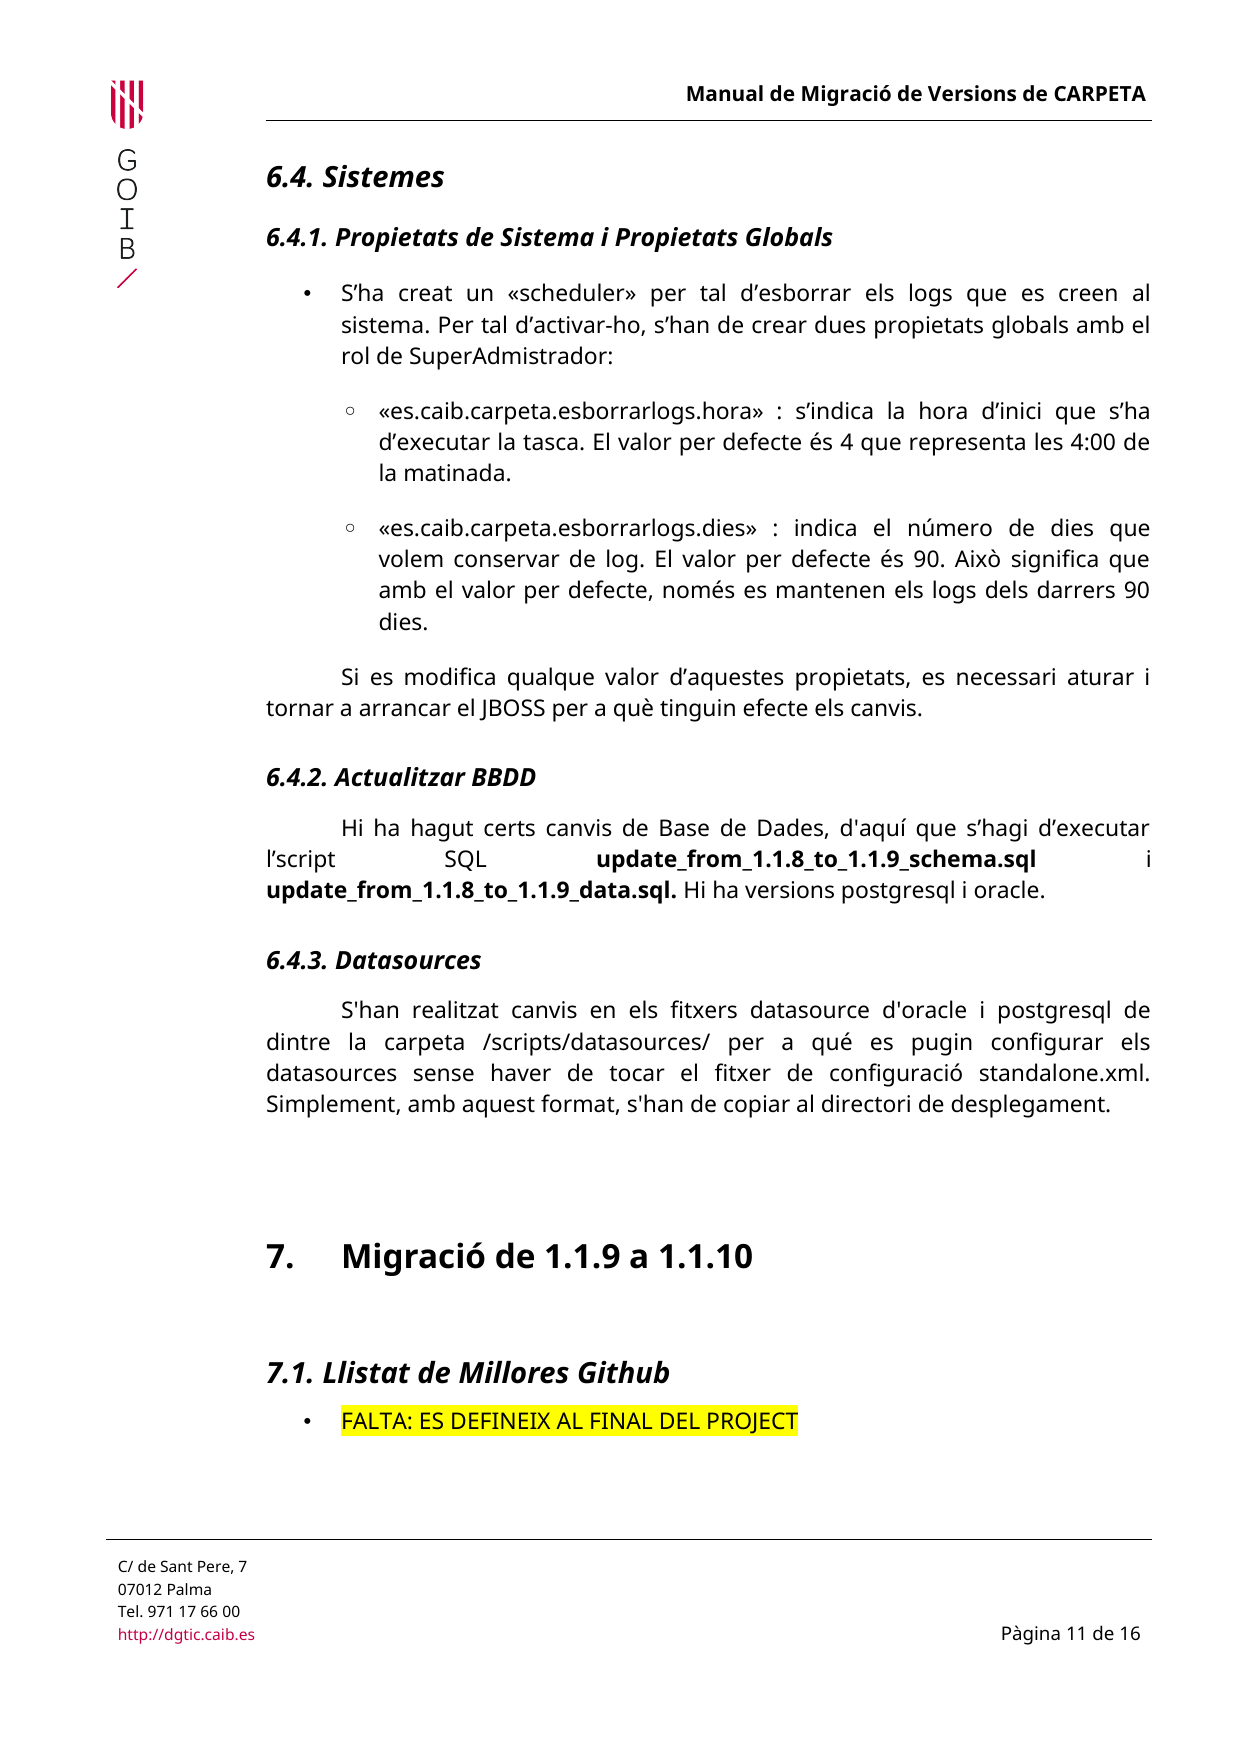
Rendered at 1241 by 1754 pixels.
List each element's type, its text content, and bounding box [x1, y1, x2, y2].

subtitle Sistemes [266, 156, 1152, 196]
list S’ha creat un «scheduler» per tal d’esborrar els logs que es creen al sistema. Per tal d’activar-ho, s’han de crear dues propietats globals amb el rol de SuperAdmistrador: [303, 277, 1152, 371]
text Si es modifica qualque valor d’aquestes propietats, es necessari aturar i tornar a arrancar el JBOSS per a què tinguin efecte els canvis. [266, 660, 1152, 723]
text S'han realitzat canvis en els fitxers datasource d'oracle i postgresql de dintre la carpeta /scripts/datasources/ per a qué es pugin configurar els datasources sense haver de tocar el fitxer de configuració standalone.xml. Simplement, amb aquest format, s'han de copiar al directori de desplegament. [266, 994, 1152, 1119]
list FALTA: ES DEFINEIX AL FINAL DEL PROJECT [303, 1405, 1152, 1436]
picture [82, 57, 172, 319]
subtitle Propietats de Sistema i Propietats Globals [266, 220, 1152, 254]
subtitle Datasources [266, 942, 1152, 976]
list «es.caib.carpeta.esborrarlogs.dies» : indica el número de dies que volem conservar de log. El valor per defecte és 90. Això significa que amb el valor per defecte, només es mantenen els logs dels darrers 90 dies. [341, 512, 1152, 637]
subtitle Migració de 1.1.9 a 1.1.10 [266, 1233, 1152, 1278]
subtitle Llistat de Millores Github [266, 1352, 1152, 1392]
subtitle Actualitzar BBDD [266, 760, 1152, 794]
list Hi ha hagut certs canvis de Base de Dades, d'aquí que s’hagi d’executar l’script SQL update_from_1.1.8_to_1.1.9_schema.sql i update_from_1.1.8_to_1.1.9_data.sql. Hi ha versions postgresql i oracle. [266, 812, 1152, 906]
list «es.caib.carpeta.esborrarlogs.hora» : s’indica la hora d’inici que s’ha d’executar la tasca. El valor per defecte és 4 que representa les 4:00 de la matinada. [341, 394, 1152, 488]
